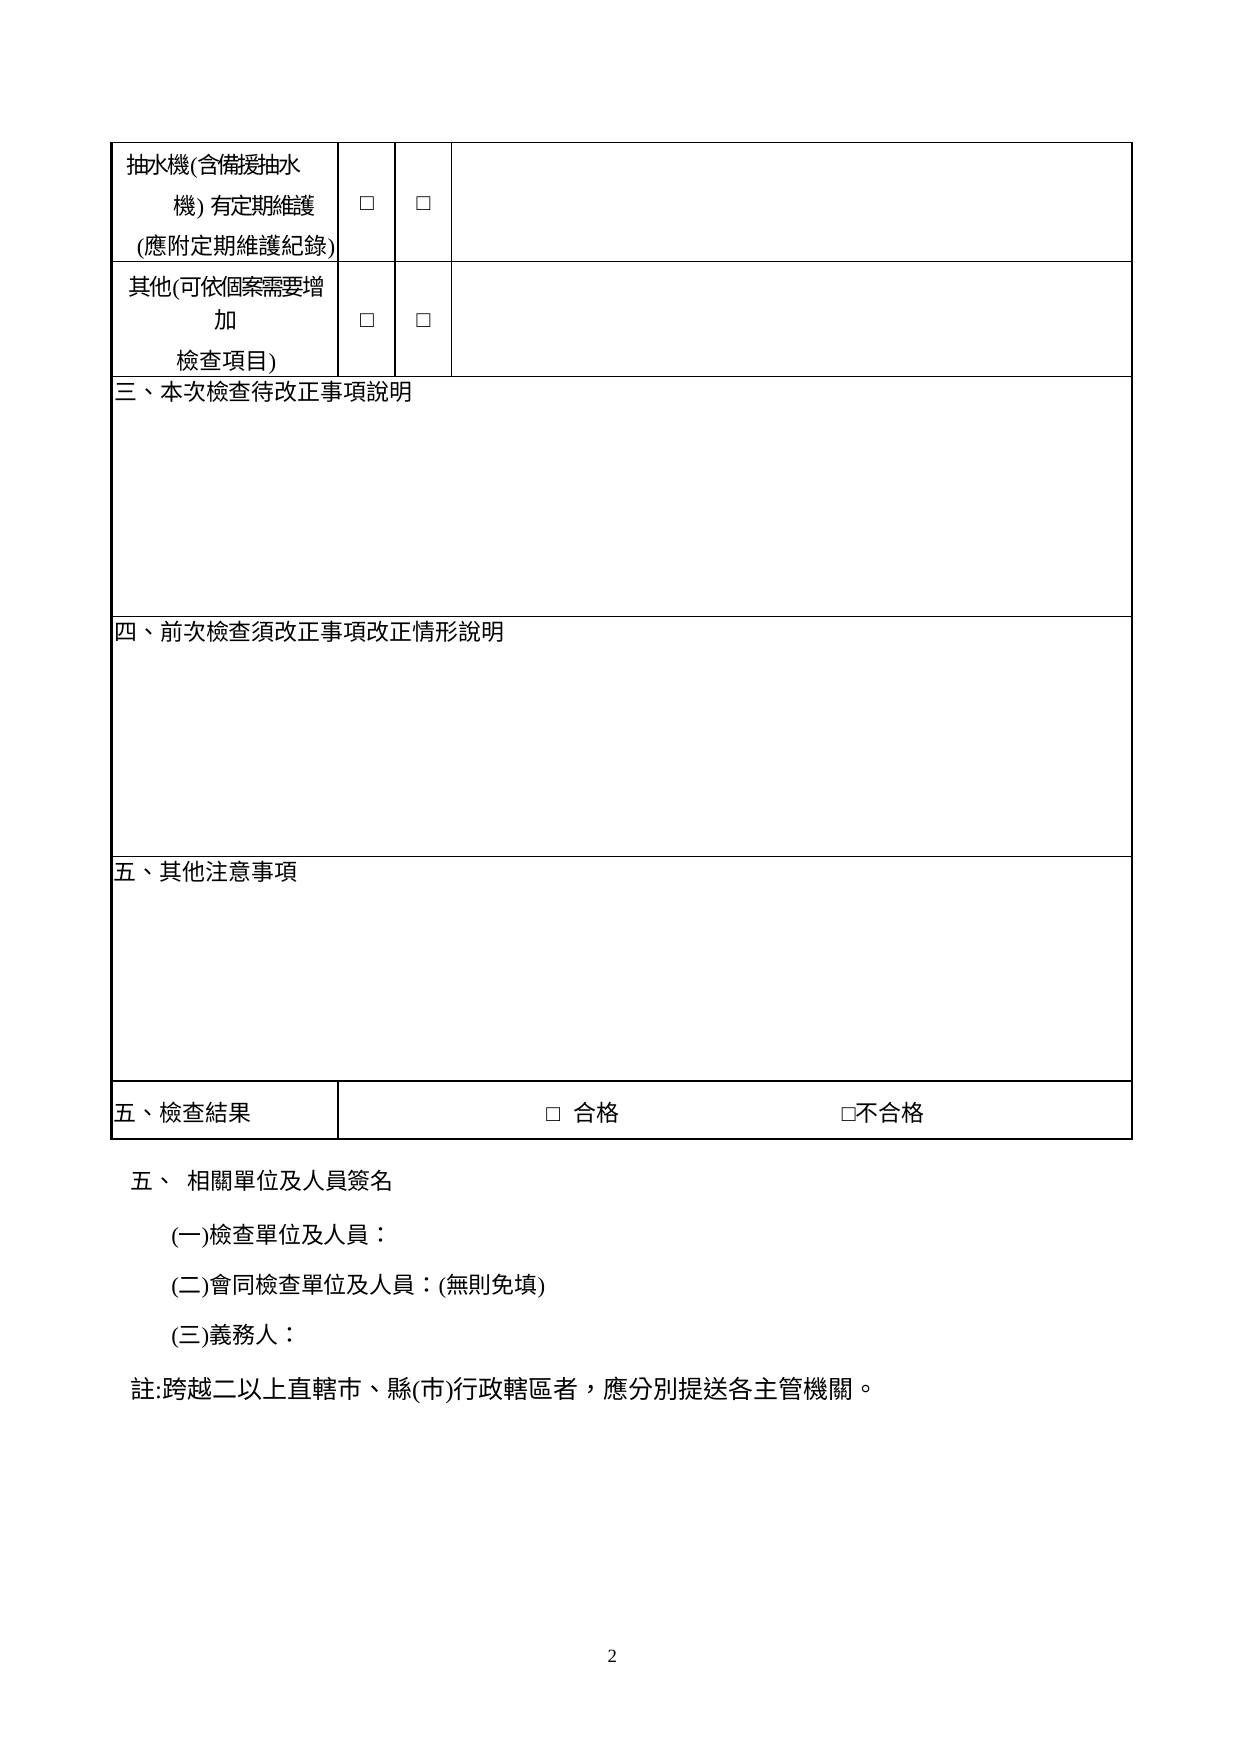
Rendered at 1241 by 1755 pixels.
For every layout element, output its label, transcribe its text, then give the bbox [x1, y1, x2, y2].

text (二)會同檢查單位及人員：(無則免填) [171, 1267, 1241, 1300]
table_header □ [339, 143, 394, 261]
table_cell □ 合格 [451, 1082, 730, 1138]
table_cell [395, 1082, 451, 1138]
table_cell □ [339, 262, 394, 376]
table_cell 三、本次檢查待改正事項說明 [113, 377, 1131, 616]
table_cell □ [396, 262, 451, 376]
text (一)檢查單位及人員： [171, 1217, 1241, 1250]
table_cell 四、前次檢查須改正事項改正情形說明 [113, 617, 1131, 856]
table_cell 其他(可依個案需要增加 檢查項目) [113, 262, 337, 376]
text 註:跨越二以上直轄巿、縣(巿)行政轄區者，應分別提送各主管機關。 [130, 1370, 1241, 1406]
text 五、 相關單位及人員簽名 [130, 1163, 1241, 1196]
table_header 抽水機(含備援抽水機) 有定期維護 (應附定期維護紀錄) [113, 143, 337, 261]
table_cell [452, 262, 1131, 376]
text (三)義務人： [171, 1317, 1241, 1350]
table_cell □不合格 [730, 1082, 1131, 1138]
table_header [452, 143, 1131, 261]
table_cell 五、其他注意事項 [113, 857, 1131, 1080]
table_cell 五、檢查結果 [113, 1082, 337, 1138]
table_header □ [396, 143, 451, 261]
table_cell [339, 1082, 395, 1138]
